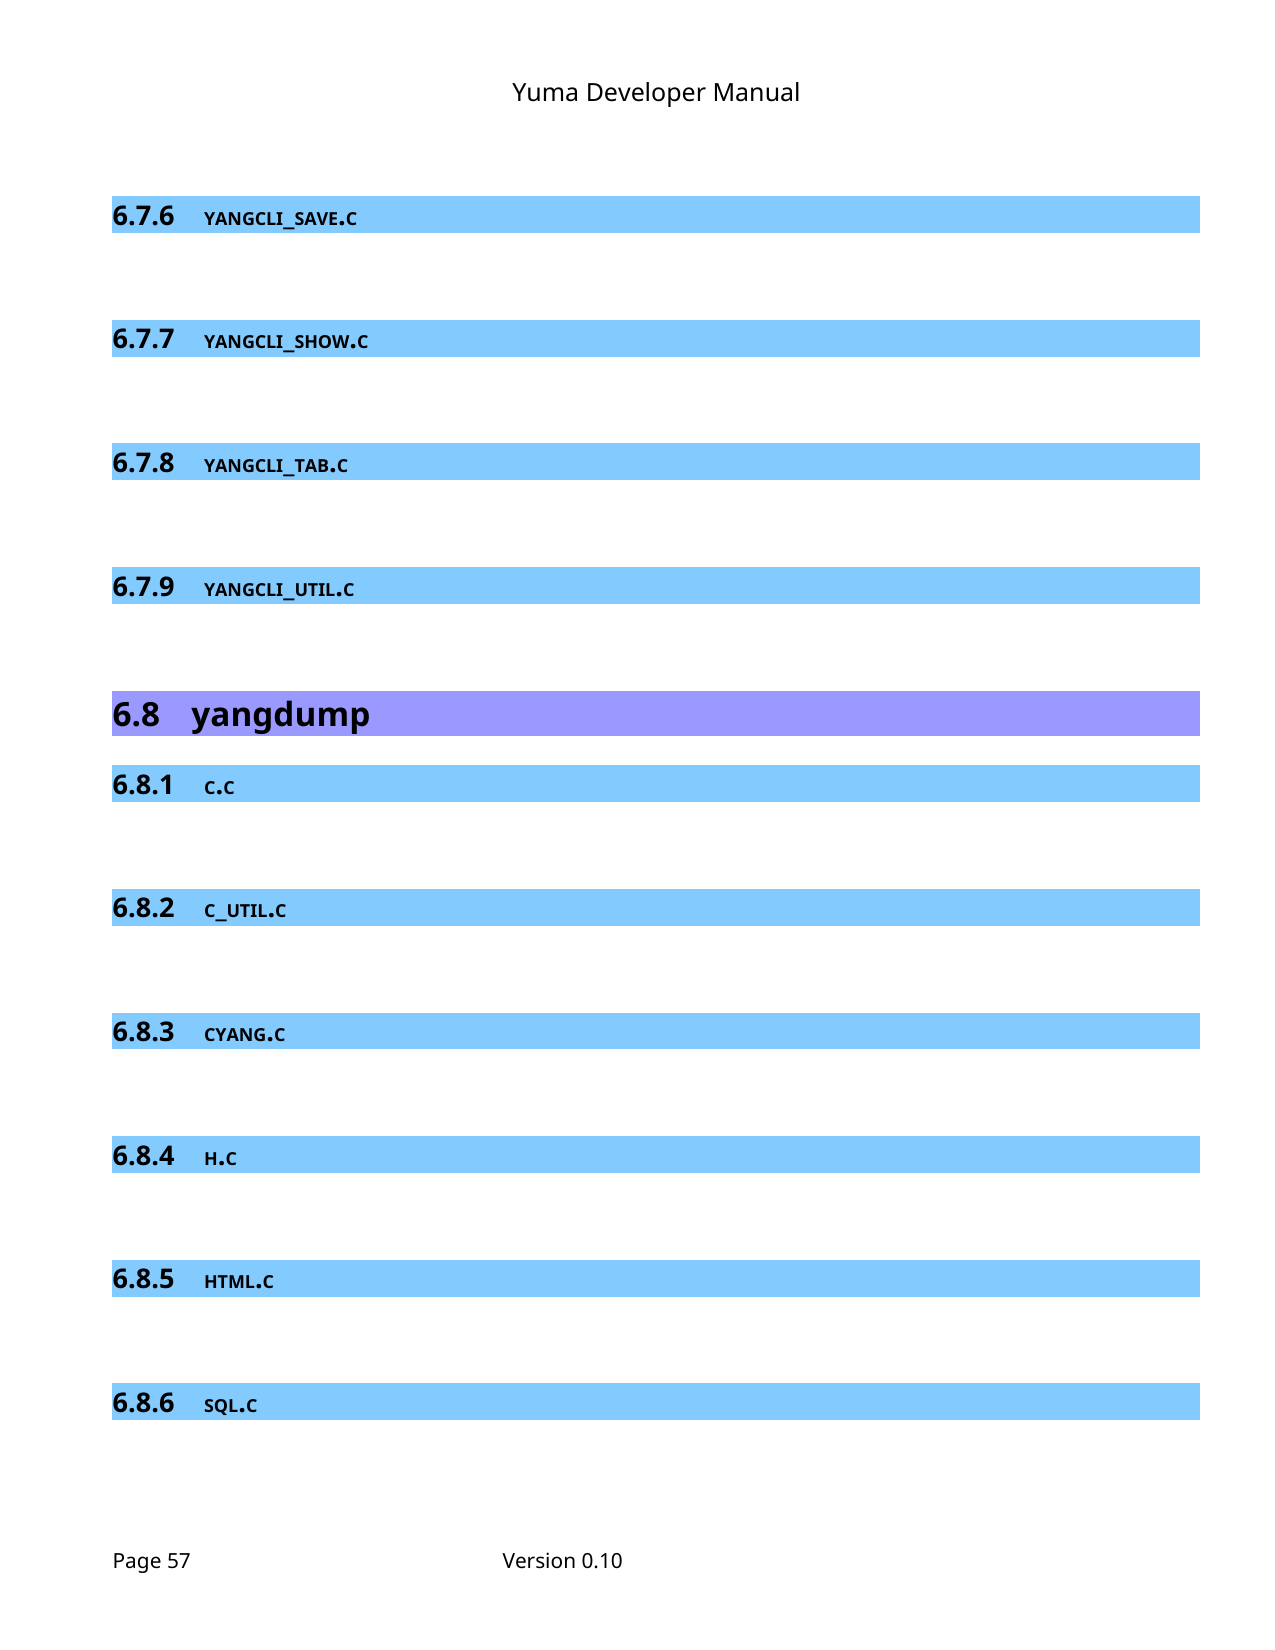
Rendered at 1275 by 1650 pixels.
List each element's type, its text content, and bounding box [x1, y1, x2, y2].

subtitle c_util.c [112, 889, 1200, 926]
subtitle html.c [112, 1260, 1200, 1297]
subtitle sql.c [112, 1383, 1200, 1420]
subtitle yangcli_show.c [112, 320, 1200, 357]
subtitle yangcli_tab.c [112, 443, 1200, 480]
subtitle cyang.c [112, 1013, 1200, 1049]
subtitle c.c [112, 765, 1200, 802]
subtitle yangdump [112, 691, 1200, 736]
subtitle h.c [112, 1136, 1200, 1173]
subtitle yangcli_save.c [112, 196, 1200, 233]
subtitle yangcli_util.c [112, 567, 1200, 604]
